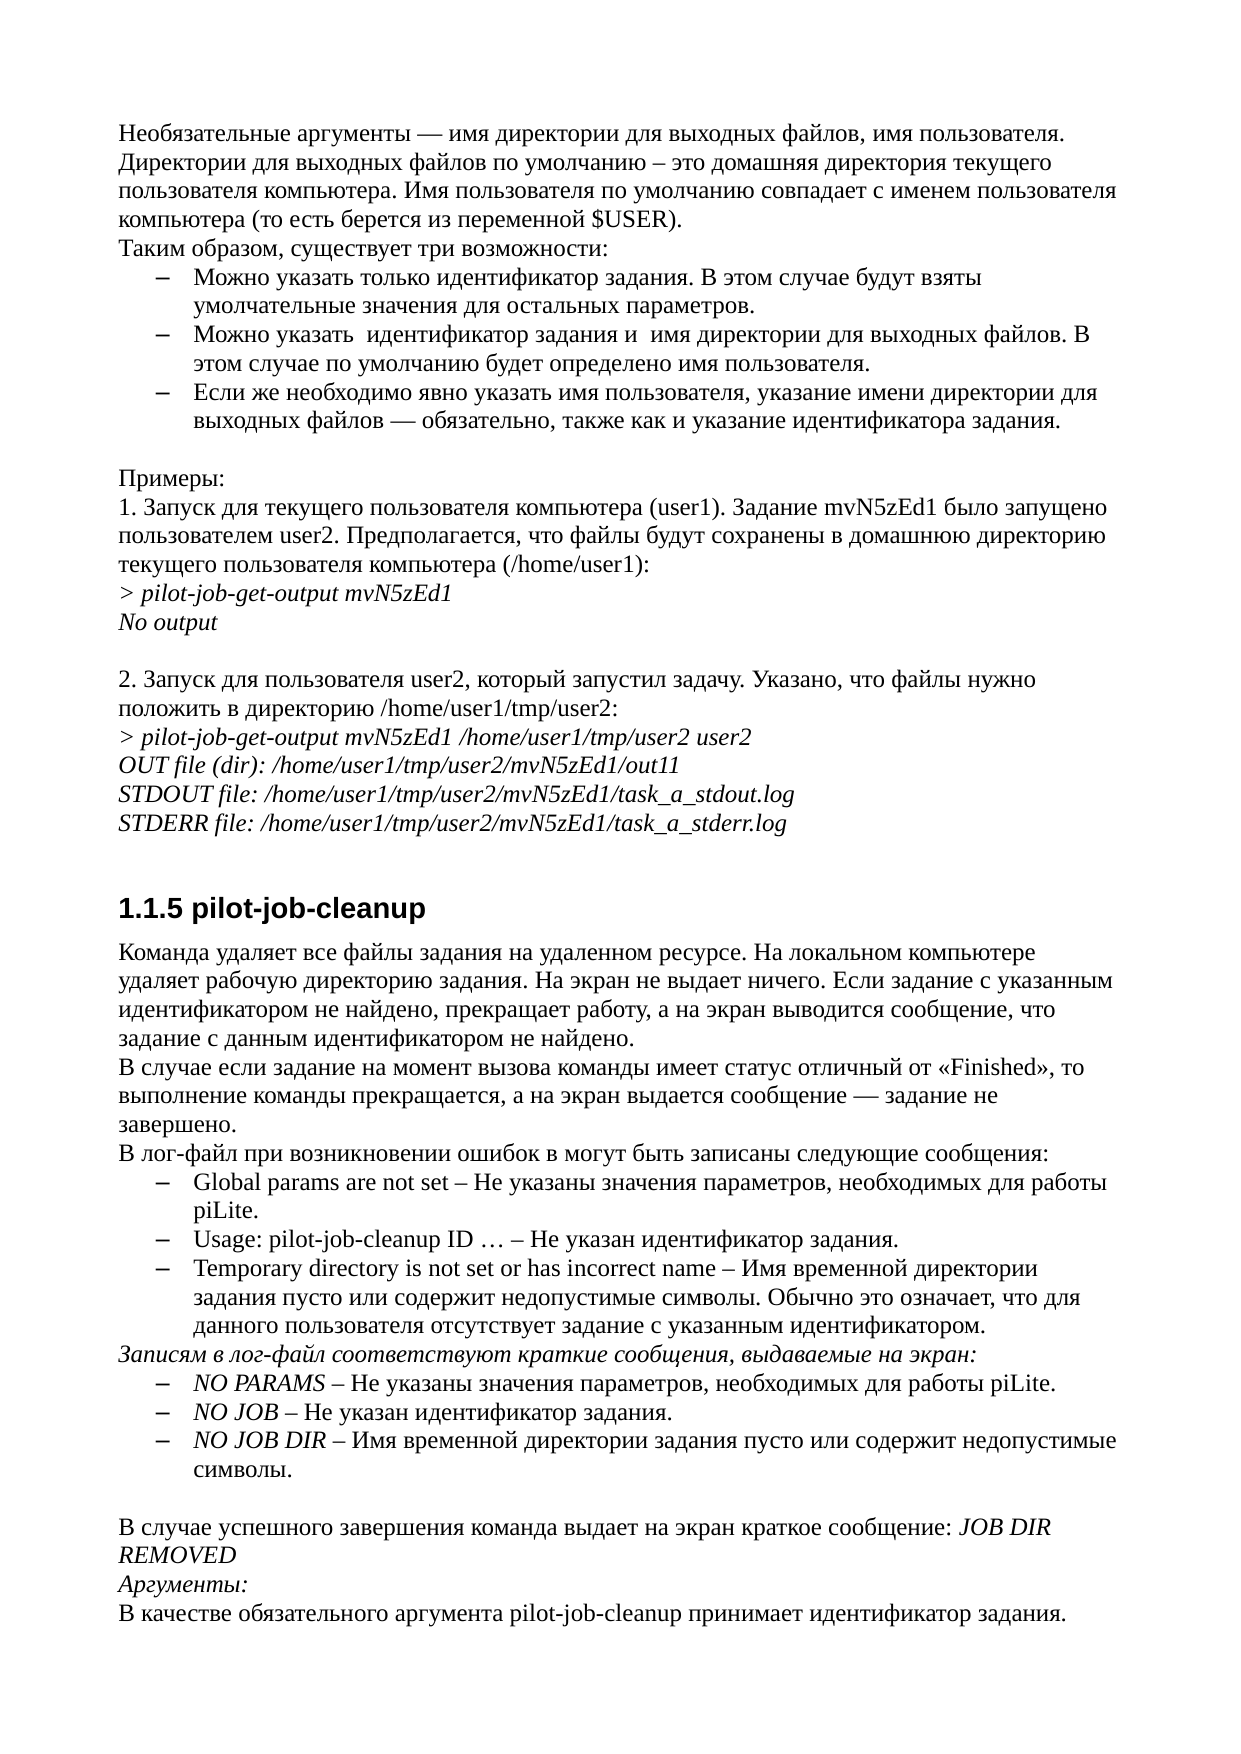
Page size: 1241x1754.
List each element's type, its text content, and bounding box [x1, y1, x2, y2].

list NO JOB – Не указан идентификатор задания. [156, 1397, 1122, 1425]
text > pilot-job-get-output mvN5zEd1 [118, 578, 1122, 607]
text В случае успешного завершения команда выдает на экран краткое сообщение: JOB DIR REMOVED [118, 1512, 1122, 1569]
text STDOUT file: /home/user1/tmp/user2/mvN5zEd1/task_a_stdout.log [118, 779, 1122, 808]
list Можно указать идентификатор задания и имя директории для выходных файлов. В этом случае по умолчанию будет определено имя пользователя. [156, 319, 1122, 377]
text STDERR file: /home/user1/tmp/user2/mvN5zEd1/task_a_stderr.log [118, 808, 1122, 837]
text Необязательные аргументы — имя директории для выходных файлов, имя пользователя. [118, 118, 1122, 147]
text > pilot-job-get-output mvN5zEd1 /home/user1/tmp/user2 user2 [118, 722, 1122, 751]
list Можно указать только идентификатор задания. В этом случае будут взяты умолчательные значения для остальных параметров. [156, 262, 1122, 319]
text В качестве обязательного аргумента pilot-job-cleanup принимает идентификатор задания. [118, 1598, 1122, 1627]
text Записям в лог-файл соответствуют краткие сообщения, выдаваемые на экран: [118, 1339, 1122, 1368]
subtitle 1.1.5 pilot-job-cleanup [118, 891, 1122, 924]
text Таким образом, существует три возможности: [118, 233, 1122, 262]
text Команда удаляет все файлы задания на удаленном ресурсе. На локальном компьютере удаляет рабочую директорию задания. На экран не выдает ничего. Если задание с указанным идентификатором не найдено, прекращает работу, а на экран выводится сообщение, что задание с данным идентификатором не найдено. [118, 937, 1122, 1052]
text Аргументы: [118, 1569, 1122, 1598]
list Global params are not set – Не указаны значения параметров, необходимых для работы piLite. [156, 1167, 1122, 1224]
list Temporary directory is not set or has incorrect name – Имя временной директории задания пусто или содержит недопустимые символы. Обычно это означает, что для данного пользователя отсутствует задание с указанным идентификатором. [156, 1253, 1122, 1339]
text В лог-файл при возникновении ошибок в могут быть записаны следующие сообщения: [118, 1138, 1122, 1167]
text No output [118, 607, 1122, 636]
list Если же необходимо явно указать имя пользователя, указание имени директории для выходных файлов — обязательно, также как и указание идентификатора задания. [156, 377, 1122, 434]
text 2. Запуск для пользователя user2, который запустил задачу. Указано, что файлы нужно положить в директорию /home/user1/tmp/user2: [118, 664, 1122, 722]
list NO JOB DIR – Имя временной директории задания пусто или содержит недопустимые символы. [156, 1425, 1122, 1483]
text OUT file (dir): /home/user1/tmp/user2/mvN5zEd1/out11 [118, 751, 1122, 779]
list Usage: pilot-job-cleanup ID … – Не указан идентификатор задания. [156, 1224, 1122, 1253]
text В случае если задание на момент вызова команды имеет статус отличный от «Finished», то выполнение команды прекращается, а на экран выдается сообщение — задание не завершено. [118, 1052, 1122, 1138]
text Примеры: [118, 463, 1122, 492]
text 1. Запуск для текущего пользователя компьютера (user1). Задание mvN5zEd1 было запущено пользователем user2. Предполагается, что файлы будут сохранены в домашнюю директорию текущего пользователя компьютера (/home/user1): [118, 492, 1122, 578]
list NO PARAMS – Не указаны значения параметров, необходимых для работы piLite. [156, 1368, 1122, 1397]
text Директории для выходных файлов по умолчанию – это домашняя директория текущего пользователя компьютера. Имя пользователя по умолчанию совпадает с именем пользователя компьютера (то есть берется из переменной $USER). [118, 147, 1122, 233]
